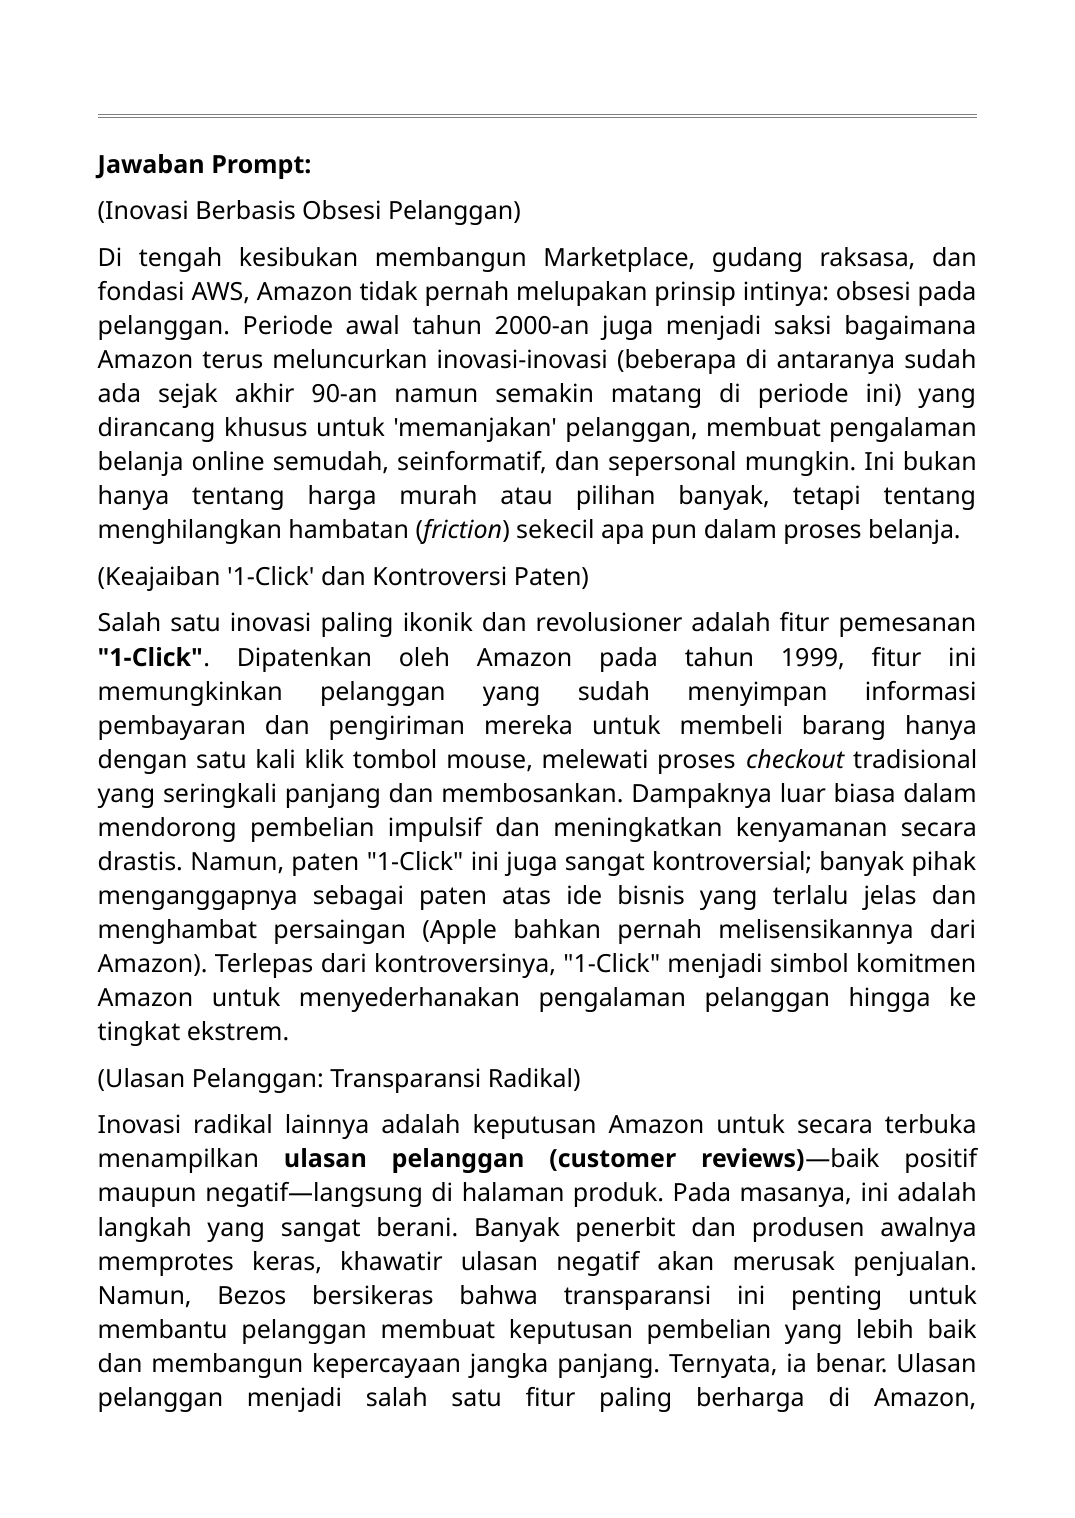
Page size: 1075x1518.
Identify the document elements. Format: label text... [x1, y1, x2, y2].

text Inovasi radikal lainnya adalah keputusan Amazon untuk secara terbuka menampilkan ulasan pelanggan (customer reviews)—baik positif maupun negatif—langsung di halaman produk. Pada masanya, ini adalah langkah yang sangat berani. Banyak penerbit dan produsen awalnya memprotes keras, khawatir ulasan negatif akan merusak penjualan. Namun, Bezos bersikeras bahwa transparansi ini penting untuk membantu pelanggan membuat keputusan pembelian yang lebih baik dan membangun kepercayaan jangka panjang. Ternyata, ia benar. Ulasan pelanggan menjadi salah satu fitur paling berharga di Amazon, [97, 1107, 977, 1413]
text (Keajaiban '1-Click' dan Kontroversi Paten) [97, 558, 977, 593]
text Jawaban Prompt: [97, 146, 977, 180]
text Salah satu inovasi paling ikonik dan revolusioner adalah fitur pemesanan "1-Click". Dipatenkan oleh Amazon pada tahun 1999, fitur ini memungkinkan pelanggan yang sudah menyimpan informasi pembayaran dan pengiriman mereka untuk membeli barang hanya dengan satu kali klik tombol mouse, melewati proses checkout tradisional yang seringkali panjang dan membosankan. Dampaknya luar biasa dalam mendorong pembelian impulsif dan meningkatkan kenyamanan secara drastis. Namun, paten "1-Click" ini juga sangat kontroversial; banyak pihak menganggapnya sebagai paten atas ide bisnis yang terlalu jelas dan menghambat persaingan (Apple bahkan pernah melisensikannya dari Amazon). Terlepas dari kontroversinya, "1-Click" menjadi simbol komitmen Amazon untuk menyederhanakan pengalaman pelanggan hingga ke tingkat ekstrem. [97, 605, 977, 1048]
text (Ulasan Pelanggan: Transparansi Radikal) [97, 1060, 977, 1094]
text (Inovasi Berbasis Obsesi Pelanggan) [97, 193, 977, 227]
text Di tengah kesibukan membangun Marketplace, gudang raksasa, dan fondasi AWS, Amazon tidak pernah melupakan prinsip intinya: obsesi pada pelanggan. Periode awal tahun 2000-an juga menjadi saksi bagaimana Amazon terus meluncurkan inovasi-inovasi (beberapa di antaranya sudah ada sejak akhir 90-an namun semakin matang di periode ini) yang dirancang khusus untuk 'memanjakan' pelanggan, membuat pengalaman belanja online semudah, seinformatif, dan sepersonal mungkin. Ini bukan hanya tentang harga murah atau pilihan banyak, tetapi tentang menghilangkan hambatan (friction) sekecil apa pun dalam proses belanja. [97, 239, 977, 546]
